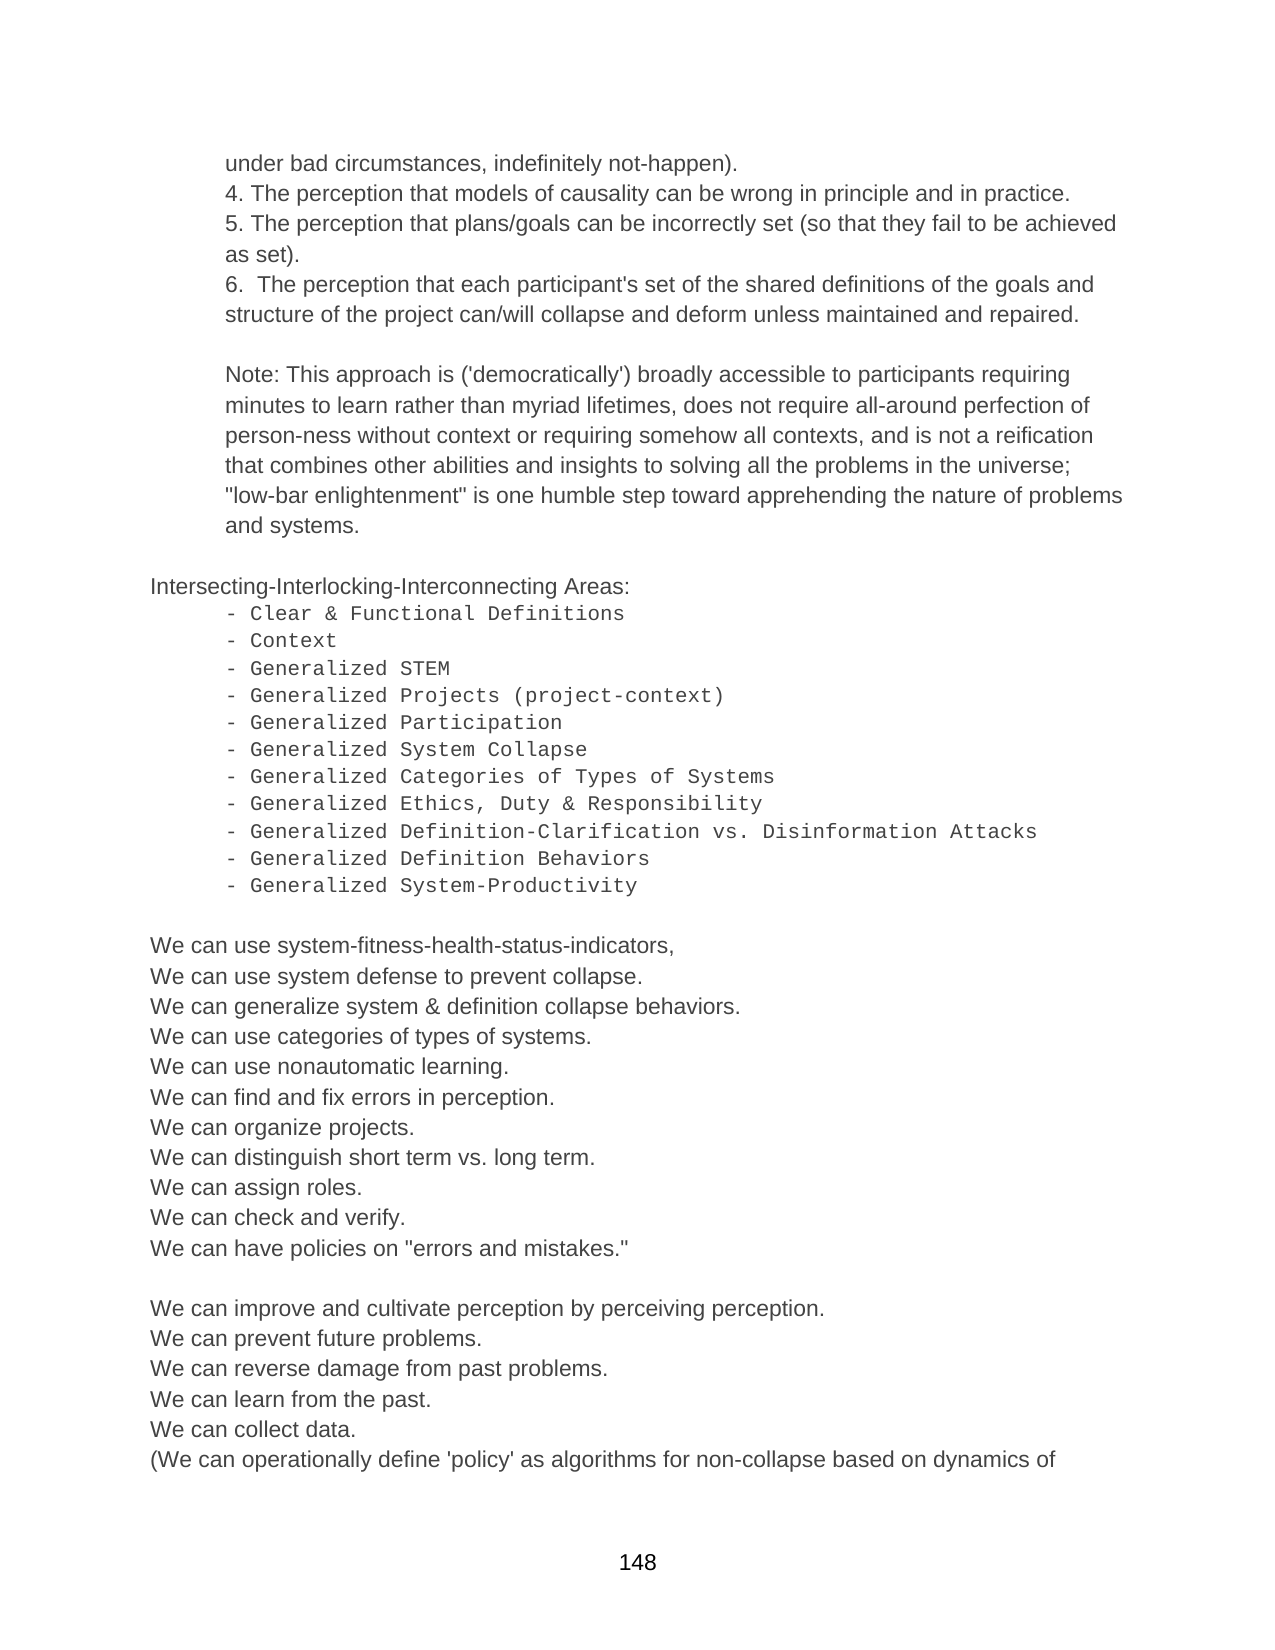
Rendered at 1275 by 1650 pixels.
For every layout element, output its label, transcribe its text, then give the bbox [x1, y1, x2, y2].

text We can have policies on "errors and mistakes." [150, 1234, 1125, 1261]
text We can prevent future problems. [150, 1325, 1125, 1351]
text - Generalized Categories of Types of Systems [150, 766, 1125, 790]
text - Context [150, 630, 1125, 654]
text - Generalized System Collapse [150, 739, 1125, 763]
text - Generalized Definition Behaviors [225, 848, 1125, 871]
text 6. The perception that each participant's set of the shared definitions of the goals and structure of the project can/will collapse and deform unless maintained and repaired. [225, 271, 1125, 327]
text - Generalized System-Productivity [225, 875, 1125, 899]
text We can collect data. [150, 1416, 1125, 1442]
text We can use system defense to prevent collapse. [150, 963, 1125, 989]
text We can use system-fitness-health-status-indicators, [150, 932, 1125, 959]
text We can organize projects. [150, 1114, 1125, 1140]
text Note: This approach is ('democratically') broadly accessible to participants requiring minutes to learn rather than myriad lifetimes, does not require all-around perfection of person-ness without context or requiring somehow all contexts, and is not a reification that combines other abilities and insights to solving all the problems in the universe; "low-bar enlightenment" is one humble step toward apprehending the nature of problems and systems. [225, 361, 1125, 539]
text We can find and fix errors in perception. [150, 1083, 1125, 1110]
text - Generalized Participation [150, 712, 1125, 736]
text We can use nonautomatic learning. [150, 1053, 1125, 1079]
text We can distinguish short term vs. long term. [150, 1144, 1125, 1170]
text - Generalized STEM [150, 657, 1125, 681]
text Intersecting-Interlocking-Interconnecting Areas: [150, 573, 1125, 599]
text We can assign roles. [150, 1174, 1125, 1200]
text - Generalized Ethics, Duty & Responsibility [150, 793, 1125, 817]
text (We can operationally define 'policy' as algorithms for non-collapse based on dynamics of [150, 1446, 1125, 1472]
text We can use categories of types of systems. [150, 1023, 1125, 1049]
text - Generalized Definition-Clarification vs. Disinformation Attacks [225, 821, 1125, 844]
text We can learn from the past. [150, 1386, 1125, 1412]
text - Clear & Functional Definitions [150, 603, 1125, 627]
text We can improve and cultivate perception by perceiving perception. [150, 1295, 1125, 1321]
text We can check and verify. [150, 1204, 1125, 1231]
text - Generalized Projects (project-context) [150, 685, 1125, 708]
text We can generalize system & definition collapse behaviors. [150, 993, 1125, 1019]
text 5. The perception that plans/goals can be incorrectly set (so that they fail to be achieved as set). [225, 210, 1125, 267]
text We can reverse damage from past problems. [150, 1355, 1125, 1382]
text under bad circumstances, indefinitely not-happen). [225, 150, 1125, 176]
text 4. The perception that models of causality can be wrong in principle and in practice. [225, 180, 1125, 207]
